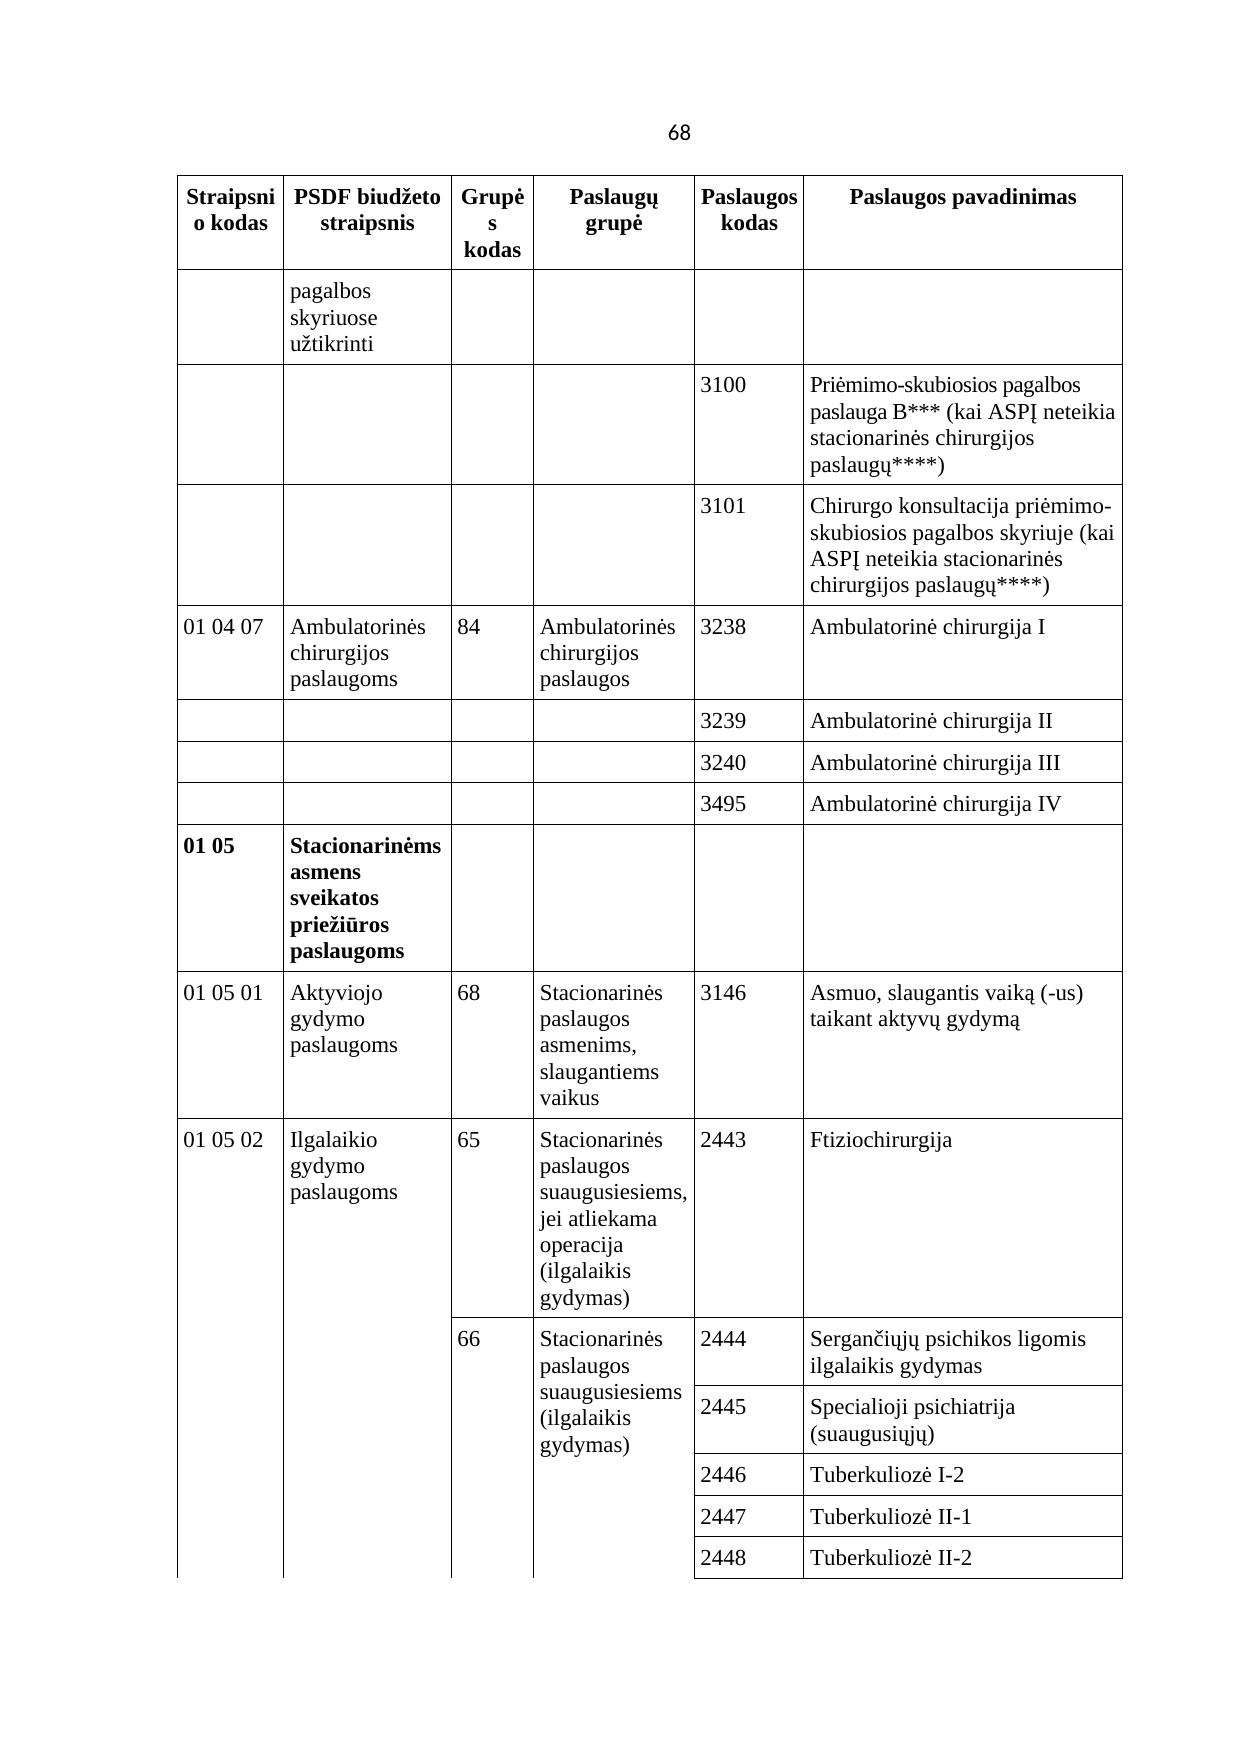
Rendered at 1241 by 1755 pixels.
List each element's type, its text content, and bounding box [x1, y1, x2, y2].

table_cell [452, 1453, 533, 1495]
table_cell 3240 [695, 742, 803, 782]
table_cell Specialioji psichiatrija (suaugusiųjų) [804, 1386, 1122, 1453]
table_cell [452, 365, 533, 484]
table_cell 2444 [695, 1318, 803, 1385]
table_cell [452, 1536, 533, 1578]
table_cell 2448 [695, 1537, 803, 1578]
table_cell [452, 1495, 533, 1536]
table_cell [452, 485, 533, 605]
table_cell 3101 [695, 485, 803, 605]
table_cell pagalbos skyriuose užtikrinti [284, 270, 451, 363]
table_cell Stacionarinės paslaugos suaugusiesiems, jei atliekama operacija (ilgalaikis gydymas) [534, 1119, 694, 1317]
table_cell Ambulatorinė chirurgija III [804, 742, 1122, 782]
table_cell 3146 [695, 972, 803, 1118]
table_cell [178, 1495, 283, 1536]
table_cell [178, 1385, 283, 1453]
table_cell Chirurgo konsultacija priėmimo-skubiosios pagalbos skyriuje (kai ASPĮ neteikia stacionarinės chirurgijos paslaugų****) [804, 485, 1122, 605]
table_cell 65 [452, 1119, 533, 1317]
table_cell [804, 270, 1122, 363]
table_cell [178, 485, 283, 605]
table_header Paslaugų grupė [534, 176, 694, 269]
table_cell [534, 270, 694, 363]
table_cell [284, 1453, 451, 1495]
table_cell [178, 365, 283, 484]
table_cell [534, 365, 694, 484]
table_cell Sergančiųjų psichikos ligomis ilgalaikis gydymas [804, 1318, 1122, 1385]
table_cell Ambulatorinė chirurgija I [804, 606, 1122, 699]
table_header Paslaugos kodas [695, 176, 803, 269]
table_cell Aktyviojo gydymo paslaugoms [284, 972, 451, 1118]
table_cell Ambulatorinės chirurgijos paslaugoms [284, 606, 451, 699]
table_cell 01 04 07 [178, 606, 283, 699]
table_cell Stacionarinėms asmens sveikatos priežiūros paslaugoms [284, 825, 451, 971]
table_cell [534, 1536, 694, 1578]
table_cell [178, 783, 283, 824]
table_cell 66 [452, 1318, 533, 1385]
table_cell [452, 270, 533, 363]
table_header Straipsnio kodas [178, 176, 283, 269]
table_cell 2445 [695, 1386, 803, 1453]
table_cell [452, 742, 533, 782]
table_cell [534, 825, 694, 971]
table_cell Ftiziochirurgija [804, 1119, 1122, 1317]
table_header PSDF biudžeto straipsnis [284, 176, 451, 269]
table_cell 3495 [695, 783, 803, 824]
table_cell [534, 742, 694, 782]
table_cell [452, 1385, 533, 1453]
table_cell Ilgalaikio gydymo paslaugoms [284, 1119, 451, 1317]
table_cell [178, 1536, 283, 1578]
table_cell [534, 485, 694, 605]
table_cell Asmuo, slaugantis vaiką (-us) taikant aktyvų gydymą [804, 972, 1122, 1118]
table_cell Ambulatorinės chirurgijos paslaugos [534, 606, 694, 699]
table_cell [695, 270, 803, 363]
table_cell Tuberkuliozė II-2 [804, 1537, 1122, 1578]
table_cell 68 [452, 972, 533, 1118]
table_cell Priėmimo-skubiosios pagalbos paslauga B*** (kai ASPĮ neteikia stacionarinės chirurgijos paslaugų****) [804, 365, 1122, 484]
table_cell 01 05 [178, 825, 283, 971]
table_cell 3238 [695, 606, 803, 699]
table_cell [178, 742, 283, 782]
table_cell Ambulatorinė chirurgija II [804, 700, 1122, 741]
table_cell [284, 485, 451, 605]
table_cell 2446 [695, 1454, 803, 1495]
table_cell Tuberkuliozė I-2 [804, 1454, 1122, 1495]
table_cell 2443 [695, 1119, 803, 1317]
table_cell [284, 365, 451, 484]
table_cell [178, 700, 283, 741]
table_cell [284, 783, 451, 824]
table_cell [178, 270, 283, 363]
table_cell [284, 1317, 451, 1385]
table_cell [284, 742, 451, 782]
table_cell [178, 1317, 283, 1385]
table_cell [178, 1453, 283, 1495]
table_cell 2447 [695, 1496, 803, 1536]
table_cell [452, 825, 533, 971]
table_cell [804, 825, 1122, 971]
table_cell [534, 783, 694, 824]
table_cell 3239 [695, 700, 803, 741]
table_cell [284, 1385, 451, 1453]
table_cell [284, 700, 451, 741]
table_cell [452, 700, 533, 741]
table_cell [695, 825, 803, 971]
table_cell 3100 [695, 365, 803, 484]
table_cell [284, 1495, 451, 1536]
table_cell 84 [452, 606, 533, 699]
table_cell 01 05 01 [178, 972, 283, 1118]
table_cell [284, 1536, 451, 1578]
table_cell Tuberkuliozė II-1 [804, 1496, 1122, 1536]
table_header Paslaugos pavadinimas [804, 176, 1122, 269]
table_cell [452, 783, 533, 824]
table_cell [534, 700, 694, 741]
table_header Grupės kodas [452, 176, 533, 269]
table_cell 01 05 02 [178, 1119, 283, 1317]
table_cell Stacionarinės paslaugos suaugusiesiems (ilgalaikis gydymas) [534, 1318, 694, 1536]
table_cell Stacionarinės paslaugos asmenims, slaugantiems vaikus [534, 972, 694, 1118]
table_cell Ambulatorinė chirurgija IV [804, 783, 1122, 824]
